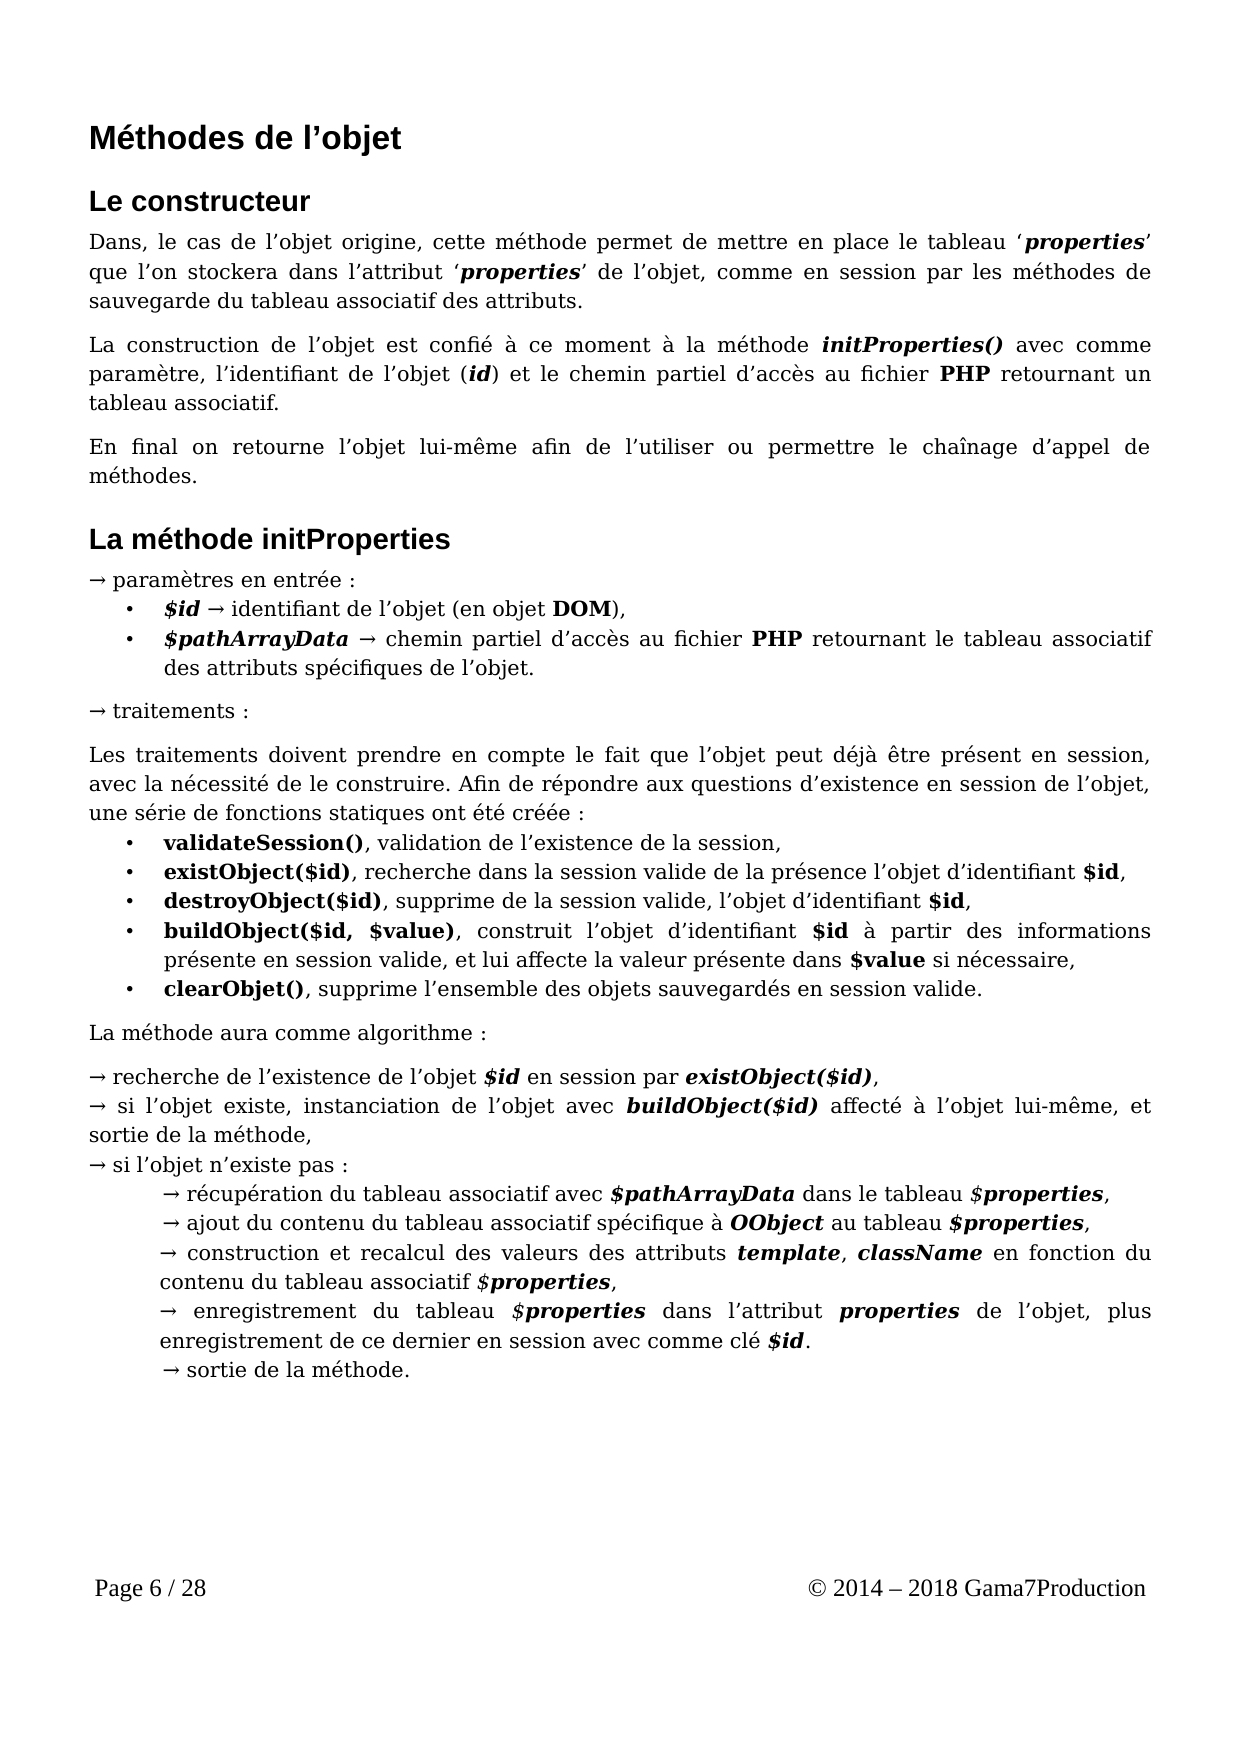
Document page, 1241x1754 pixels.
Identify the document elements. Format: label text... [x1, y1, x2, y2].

text → sortie de la méthode. [88, 1358, 1152, 1382]
text → construction et recalcul des valeurs des attributs template, className en fonction du contenu du tableau associatif $properties, [159, 1240, 1152, 1294]
text → récupération du tableau associatif avec $pathArrayData dans le tableau $properties, [88, 1182, 1152, 1206]
text → enregistrement du tableau $properties dans l’attribut properties de l’objet, plus enregistrement de ce dernier en session avec comme clé $id. [159, 1299, 1152, 1353]
text La méthode aura comme algorithme : [88, 1021, 1152, 1046]
text → si l’objet n’existe pas : [88, 1153, 1152, 1177]
text → si l’objet existe, instanciation de l’objet avec buildObject($id) affecté à l’objet lui-même, et sortie de la méthode, [88, 1094, 1152, 1148]
text → paramètres en entrée : [88, 568, 1152, 592]
text → recherche de l’existence de l’objet $id en session par existObject($id), [88, 1065, 1152, 1089]
subtitle Le constructeur [88, 184, 1152, 218]
list destroyObject($id), supprime de la session valide, l’objet d’identifiant $id, [126, 889, 1152, 914]
text La construction de l’objet est confié à ce moment à la méthode initProperties() avec comme paramètre, l’identifiant de l’objet (id) et le chemin partiel d’accès au fichier PHP retournant un tableau associatif. [88, 332, 1152, 415]
text → traitements : [88, 699, 1152, 724]
list $pathArrayData → chemin partiel d’accès au fichier PHP retournant le tableau associatif des attributs spécifiques de l’objet. [126, 627, 1152, 680]
subtitle Méthodes de l’objet [88, 118, 1152, 157]
text Les traitements doivent prendre en compte le fait que l’objet peut déjà être présent en session, avec la nécessité de le construire. Afin de répondre aux questions d’existence en session de l’objet, une série de fonctions statiques ont été créée : [88, 743, 1152, 826]
list buildObject($id, $value), construit l’objet d’identifiant $id à partir des informations présente en session valide, et lui affecte la valeur présente dans $value si nécessaire, [126, 918, 1152, 972]
text → ajout du contenu du tableau associatif spécifique à OObject au tableau $properties, [88, 1211, 1152, 1236]
list $id → identifiant de l’objet (en objet DOM), [126, 597, 1152, 622]
text Dans, le cas de l’objet origine, cette méthode permet de mettre en place le tableau ‘properties’ que l’on stockera dans l’attribut ‘properties’ de l’objet, comme en session par les méthodes de sauvegarde du tableau associatif des attributs. [88, 230, 1152, 313]
subtitle La méthode initProperties [88, 522, 1152, 556]
list existObject($id), recherche dans la session valide de la présence l’objet d’identifiant $id, [126, 860, 1152, 884]
text En final on retourne l’objet lui-même afin de l’utiliser ou permettre le chaînage d’appel de méthodes. [88, 435, 1152, 488]
list validateSession(), validation de l’existence de la session, [126, 830, 1152, 855]
list clearObjet(), supprime l’ensemble des objets sauvegardés en session valide. [126, 977, 1152, 1002]
